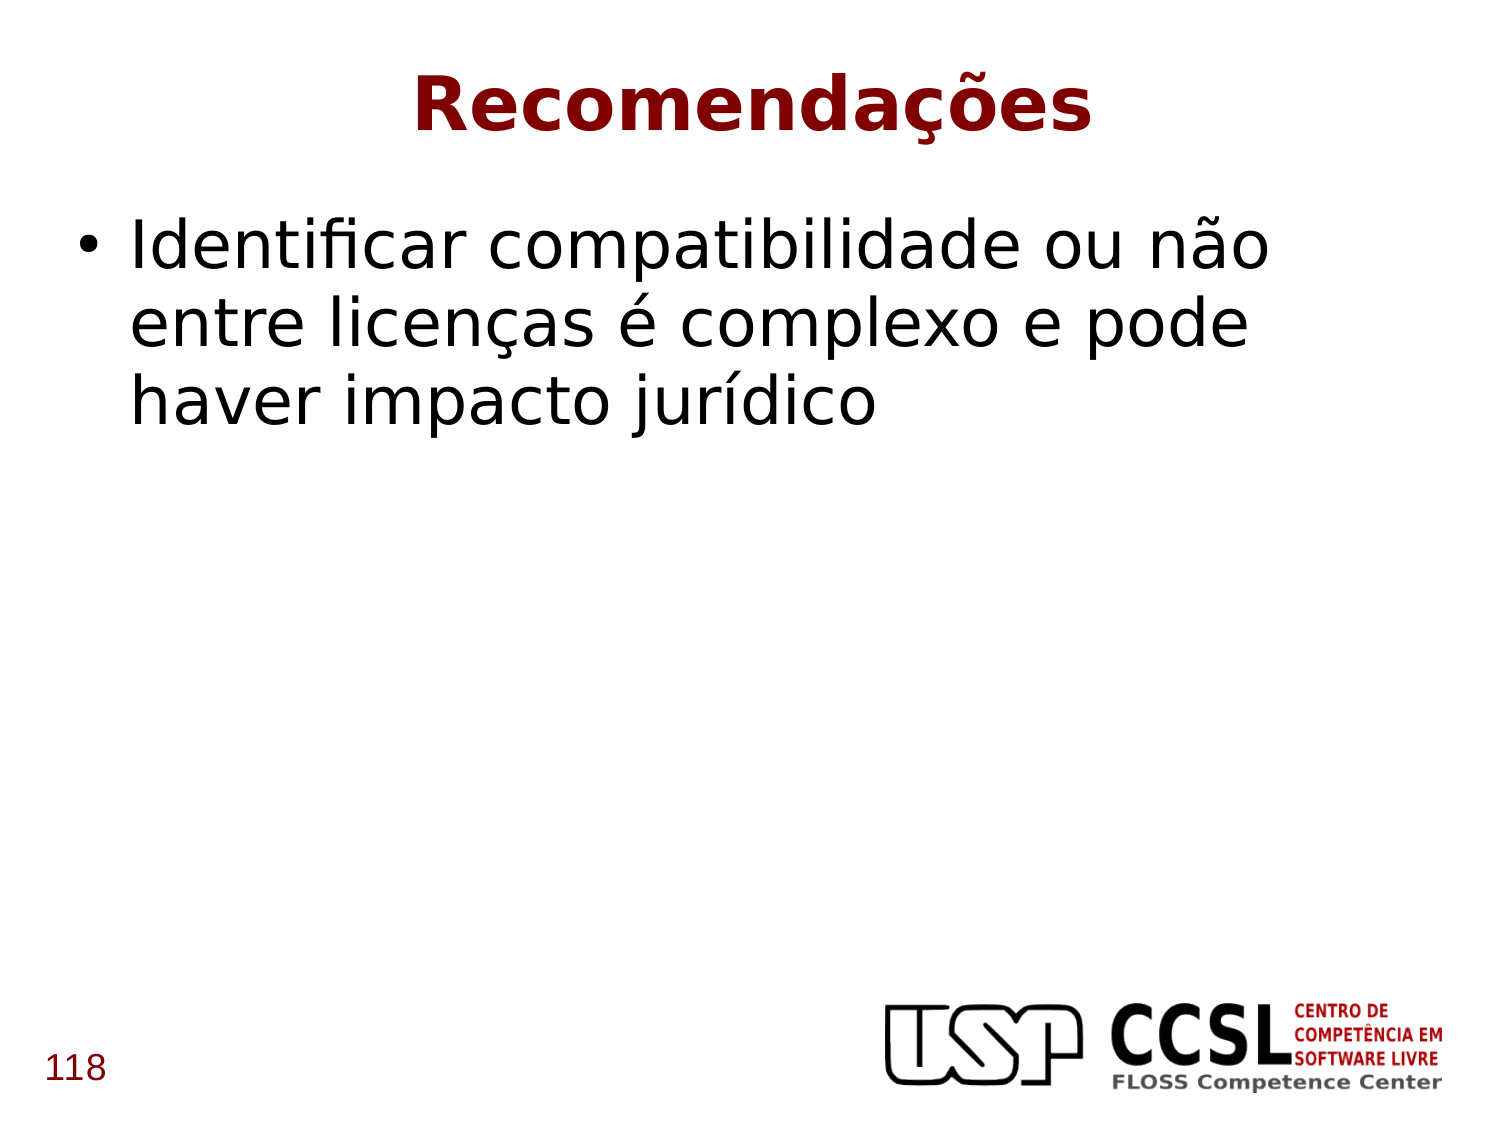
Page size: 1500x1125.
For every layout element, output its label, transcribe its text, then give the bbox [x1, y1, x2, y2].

picture [885, 1003, 1442, 1093]
title Recomendações [59, 29, 1447, 180]
list Identificar compatibilidade ou não entre licenças é complexo e pode haver impacto jurídico [59, 206, 1447, 950]
